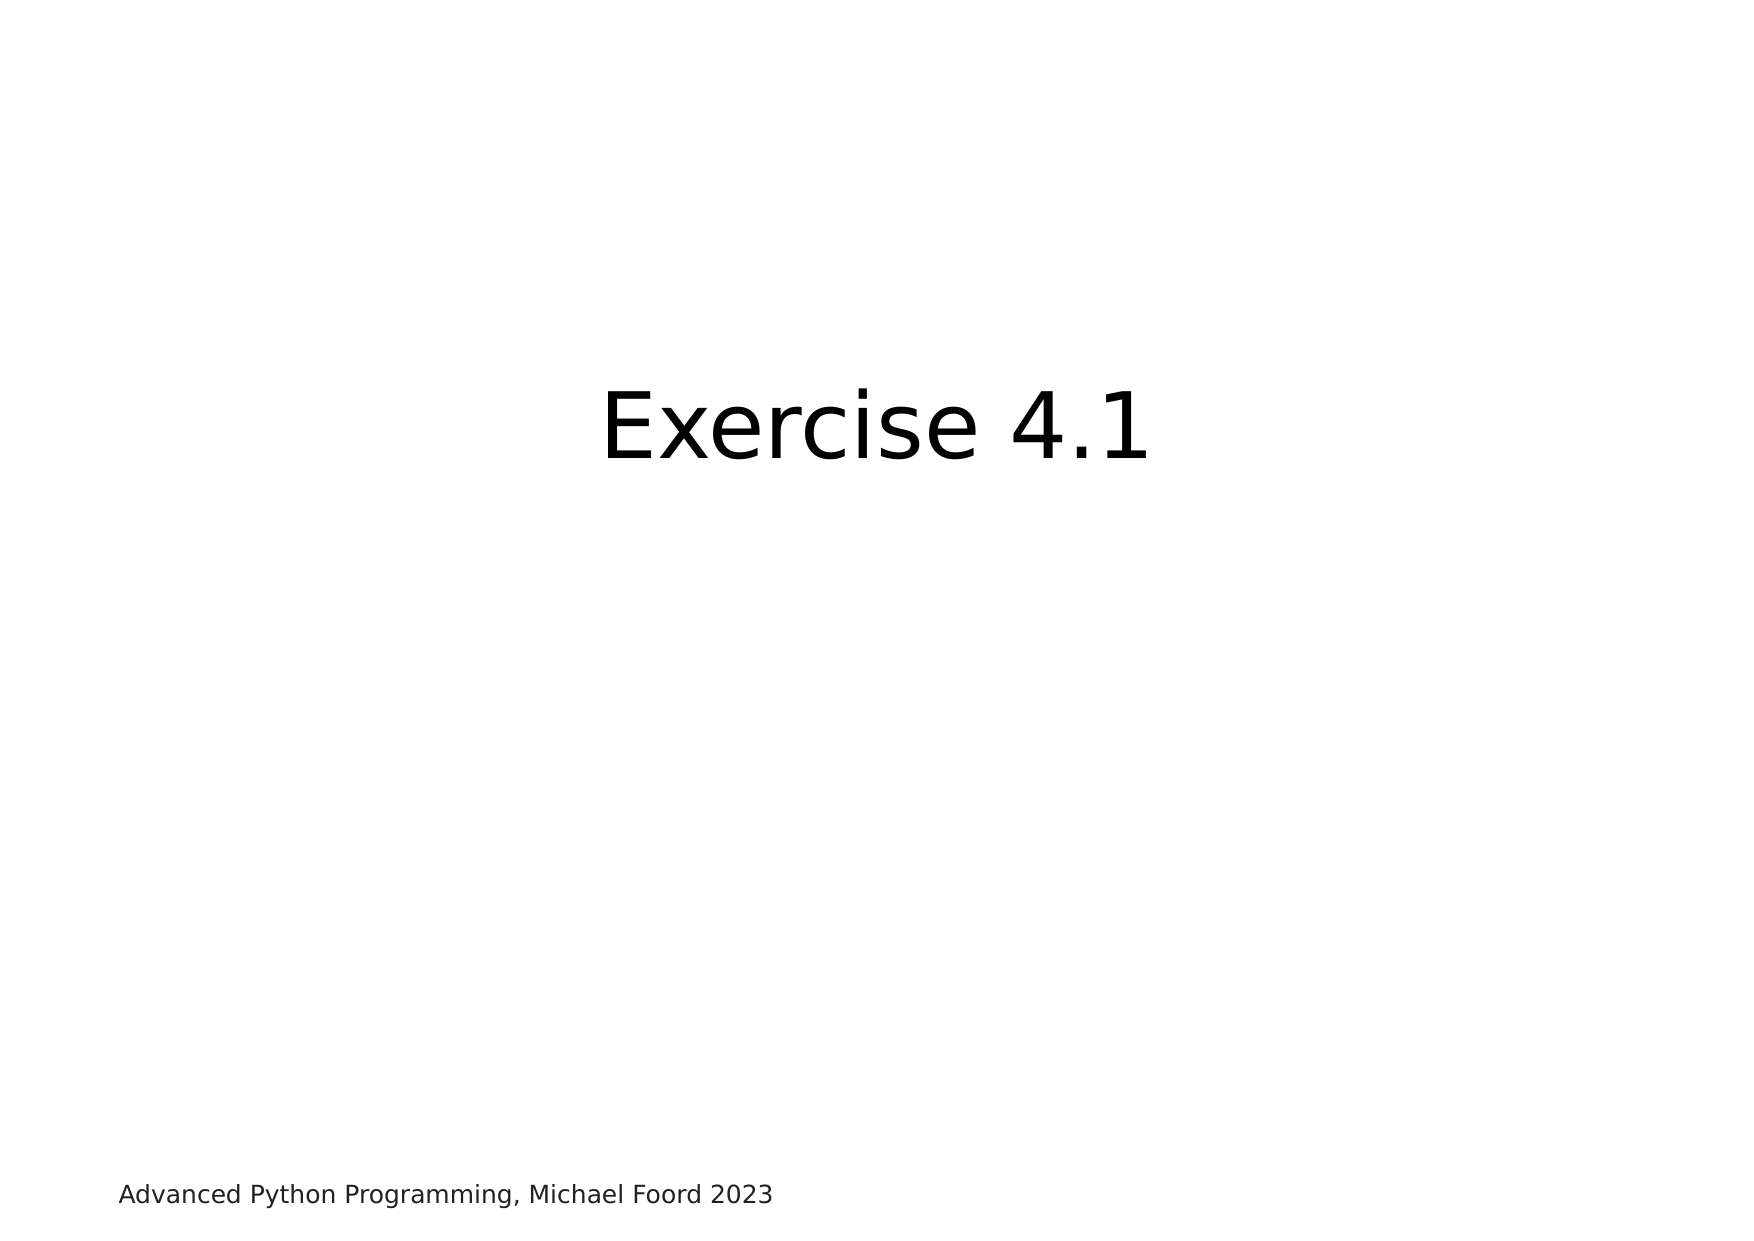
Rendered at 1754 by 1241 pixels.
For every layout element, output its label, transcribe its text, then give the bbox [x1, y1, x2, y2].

text Exercise 4.1 [118, 373, 1636, 480]
